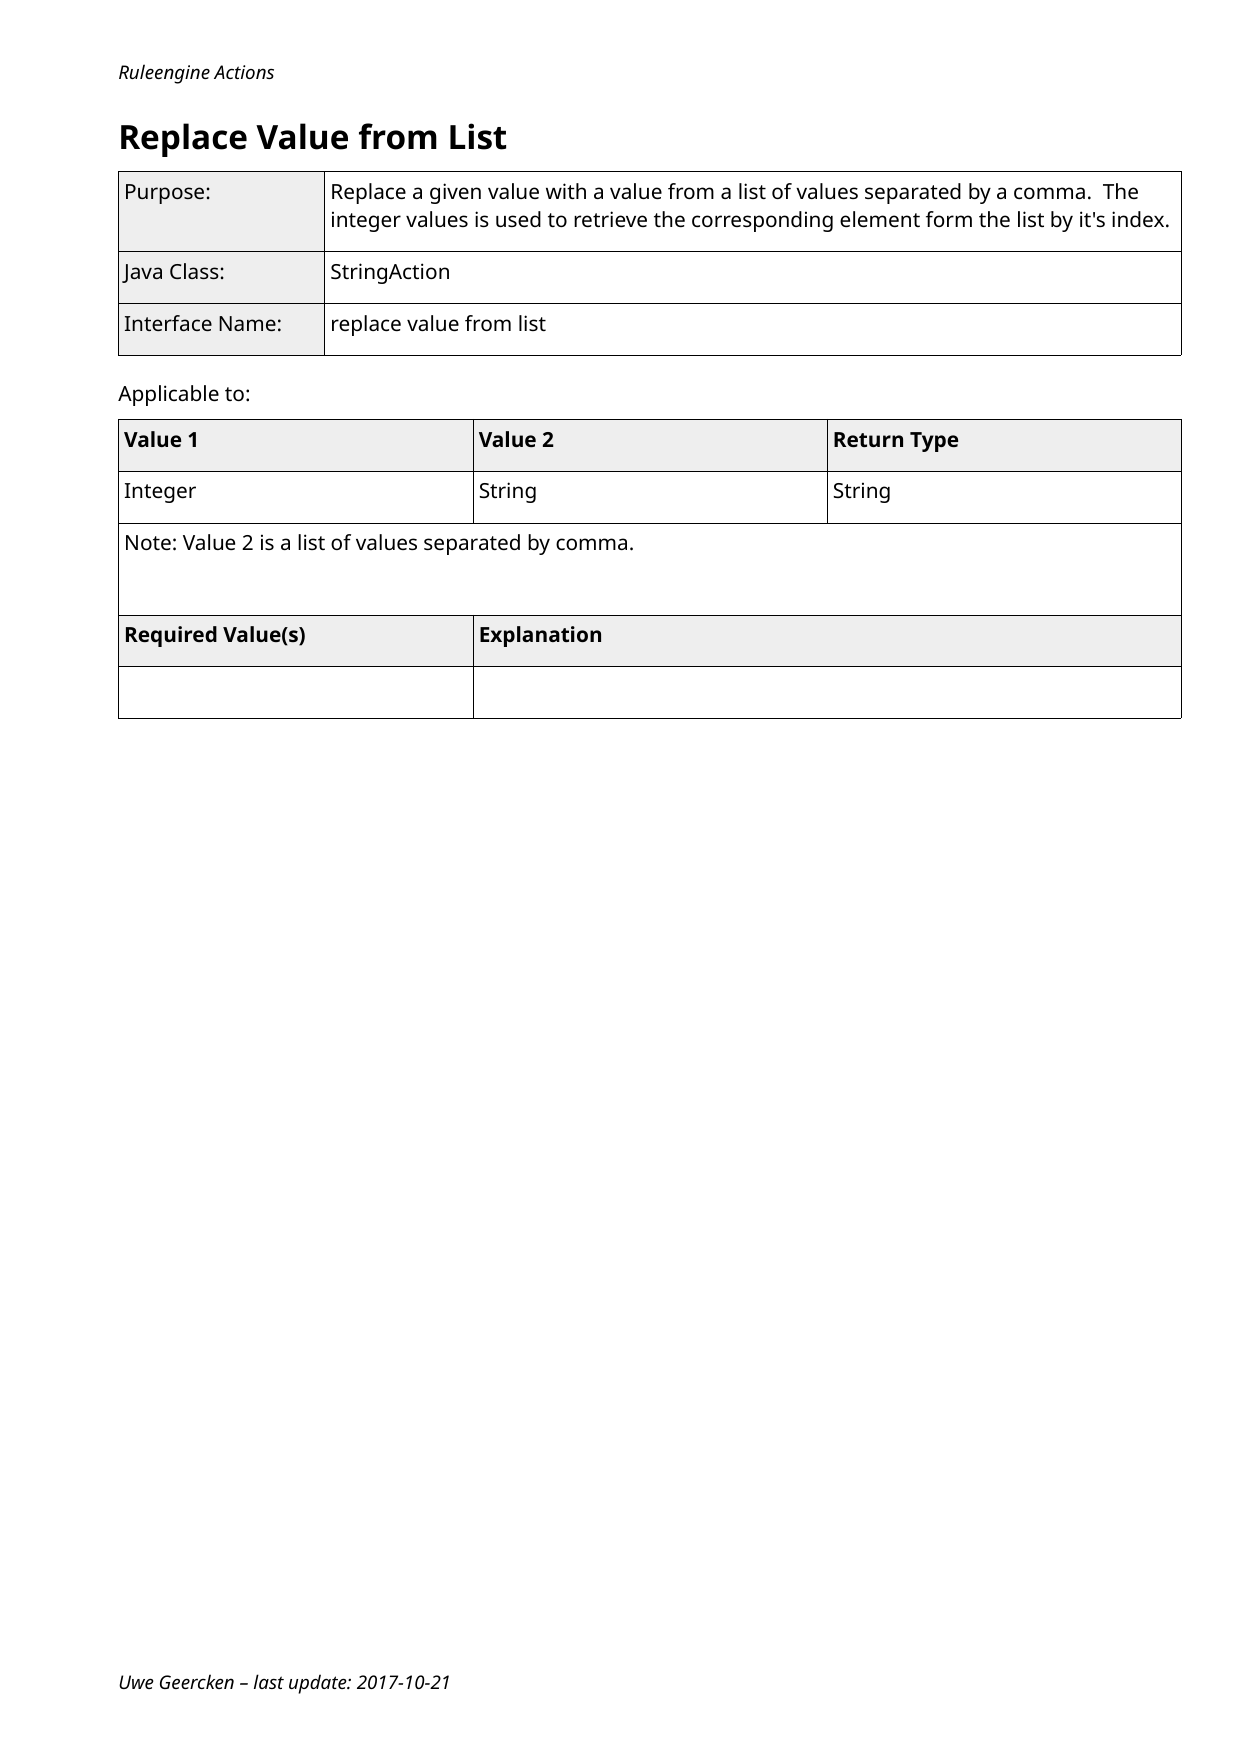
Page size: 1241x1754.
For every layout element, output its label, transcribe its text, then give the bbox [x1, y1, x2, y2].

table_cell Explanation [474, 616, 1181, 666]
table_cell Integer [119, 472, 473, 522]
table_header Return Type [828, 420, 1181, 471]
text Applicable to: [118, 379, 1181, 407]
table_header Value 2 [474, 420, 827, 471]
table_cell replace value from list [325, 304, 1181, 355]
table_cell Required Value(s) [119, 616, 473, 666]
table_header Purpose: [119, 172, 324, 251]
table_cell Java Class: [119, 252, 324, 303]
table_cell String [474, 472, 827, 522]
table_cell [119, 667, 473, 718]
table_header Replace a given value with a value from a list of values separated by a comma. The integer values is used to retrieve the corresponding element form the list by it's index. [325, 172, 1181, 251]
table_cell [474, 667, 1181, 718]
table_cell String [828, 472, 1181, 522]
table_cell Note: Value 2 is a list of values separated by comma. [119, 524, 1181, 614]
text Replace Value from List [118, 114, 1181, 159]
table_cell Interface Name: [119, 304, 324, 355]
table_header Value 1 [119, 420, 473, 471]
table_cell StringAction [325, 252, 1181, 303]
